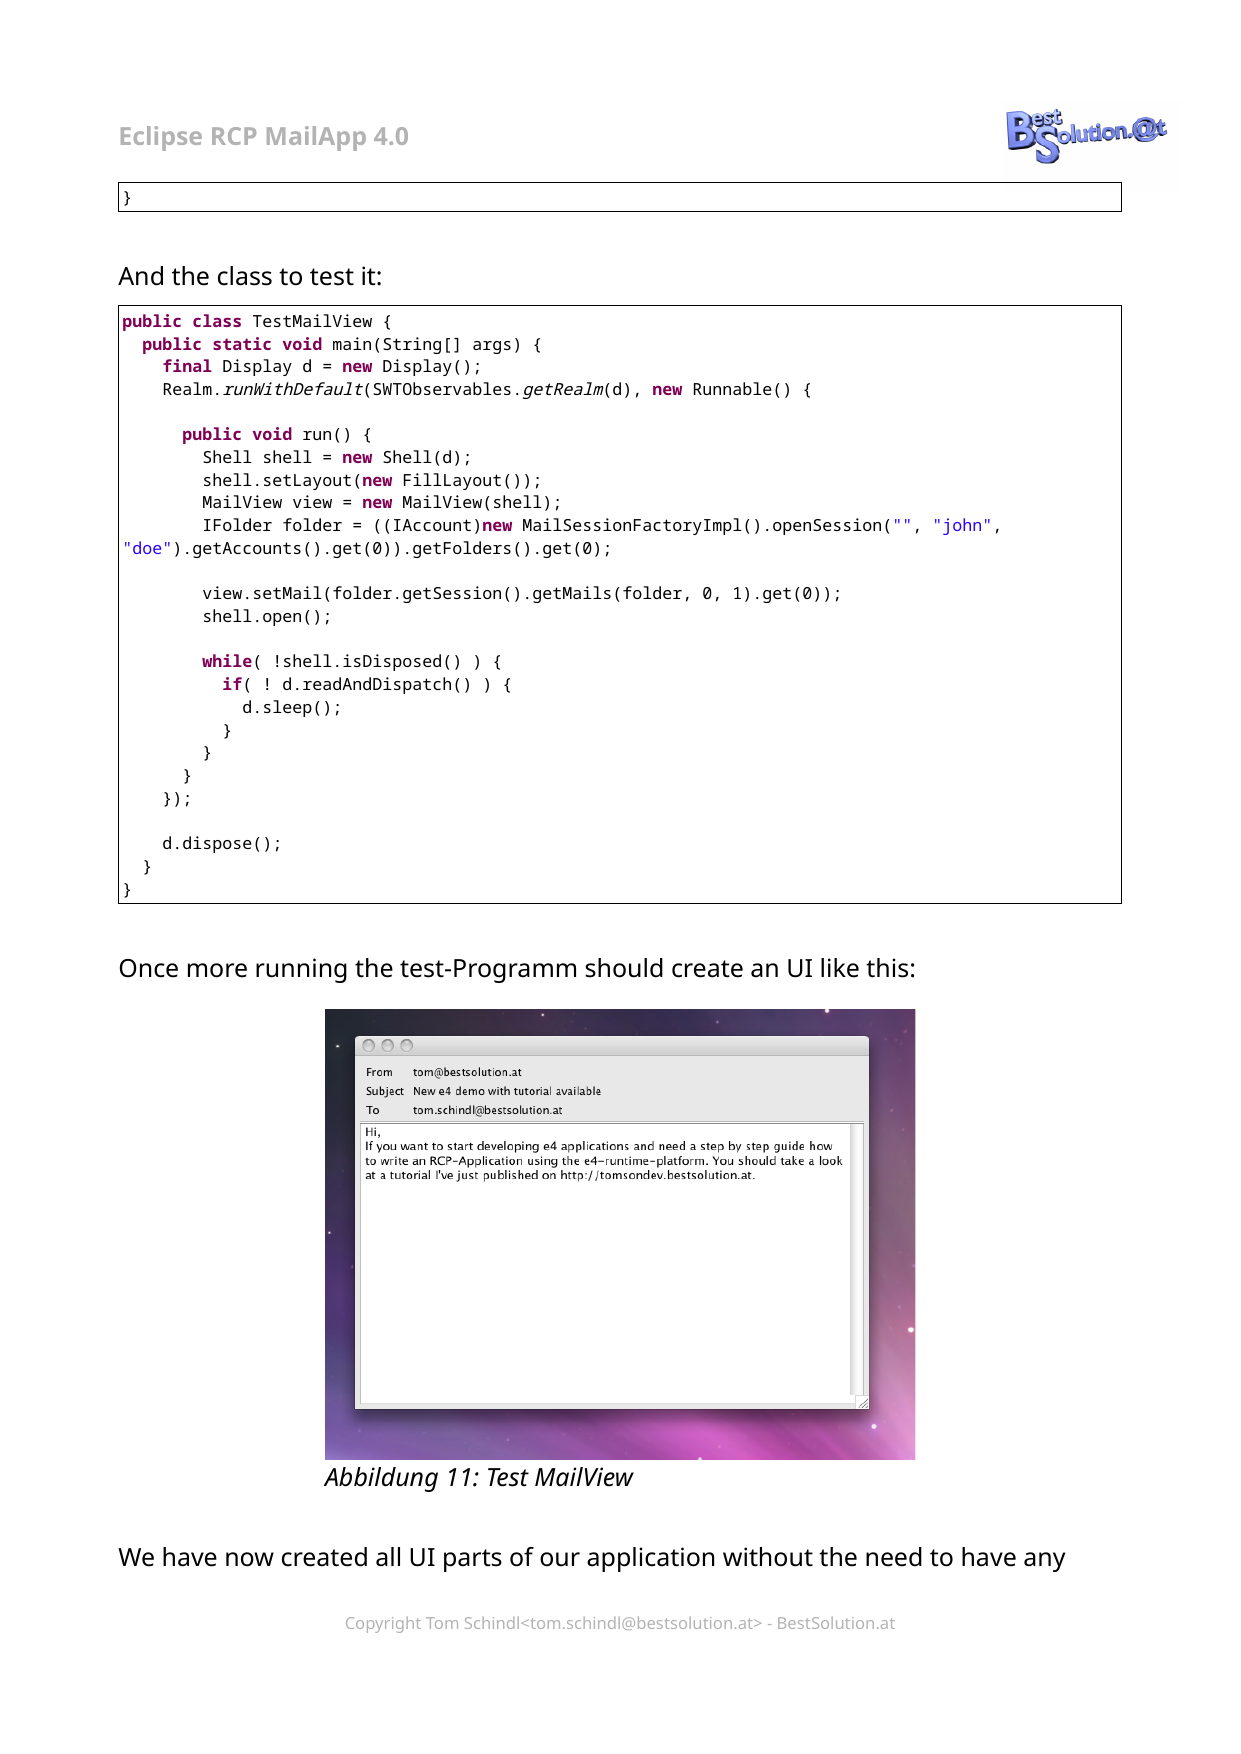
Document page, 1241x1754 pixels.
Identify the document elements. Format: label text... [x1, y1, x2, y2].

text if( ! d.readAndDispatch() ) { [119, 669, 1121, 691]
text Abbildung 11: Test MailView [325, 1460, 915, 1493]
text } [119, 759, 1121, 782]
text d.dispose(); [119, 828, 1121, 850]
text } [119, 714, 1121, 737]
picture [325, 1009, 916, 1460]
text Realm.runWithDefault(SWTObservables.getRealm(d), new Runnable() { [119, 373, 1121, 400]
text Once more running the test-Programm should create an UI like this: [118, 950, 1122, 984]
text d.sleep(); [119, 691, 1121, 714]
text } [119, 873, 1121, 903]
text public void run() { [119, 419, 1121, 442]
text Shell shell = new Shell(d); [119, 442, 1121, 464]
text } [119, 183, 1121, 211]
text public static void main(String[] args) { [119, 328, 1121, 351]
text view.setMail(folder.getSession().getMails(folder, 0, 1).get(0)); [119, 578, 1121, 601]
text MailView view = new MailView(shell); [119, 487, 1121, 510]
text public class TestMailView { [119, 306, 1121, 328]
text } [119, 850, 1121, 873]
text And the class to test it: [118, 259, 1122, 293]
text } [119, 737, 1121, 759]
text final Display d = new Display(); [119, 351, 1121, 373]
text }); [119, 782, 1121, 809]
text while( !shell.isDisposed() ) { [119, 646, 1121, 669]
text We have now created all UI parts of our application without the need to have any [118, 1540, 1122, 1574]
text IFolder folder = ((IAccount)new MailSessionFactoryImpl().openSession("", "john", "doe").getAccounts().get(0)).getFolders().get(0); [119, 510, 1121, 559]
text shell.open(); [119, 601, 1121, 627]
text shell.setLayout(new FillLayout()); [119, 464, 1121, 487]
picture [1002, 101, 1181, 191]
